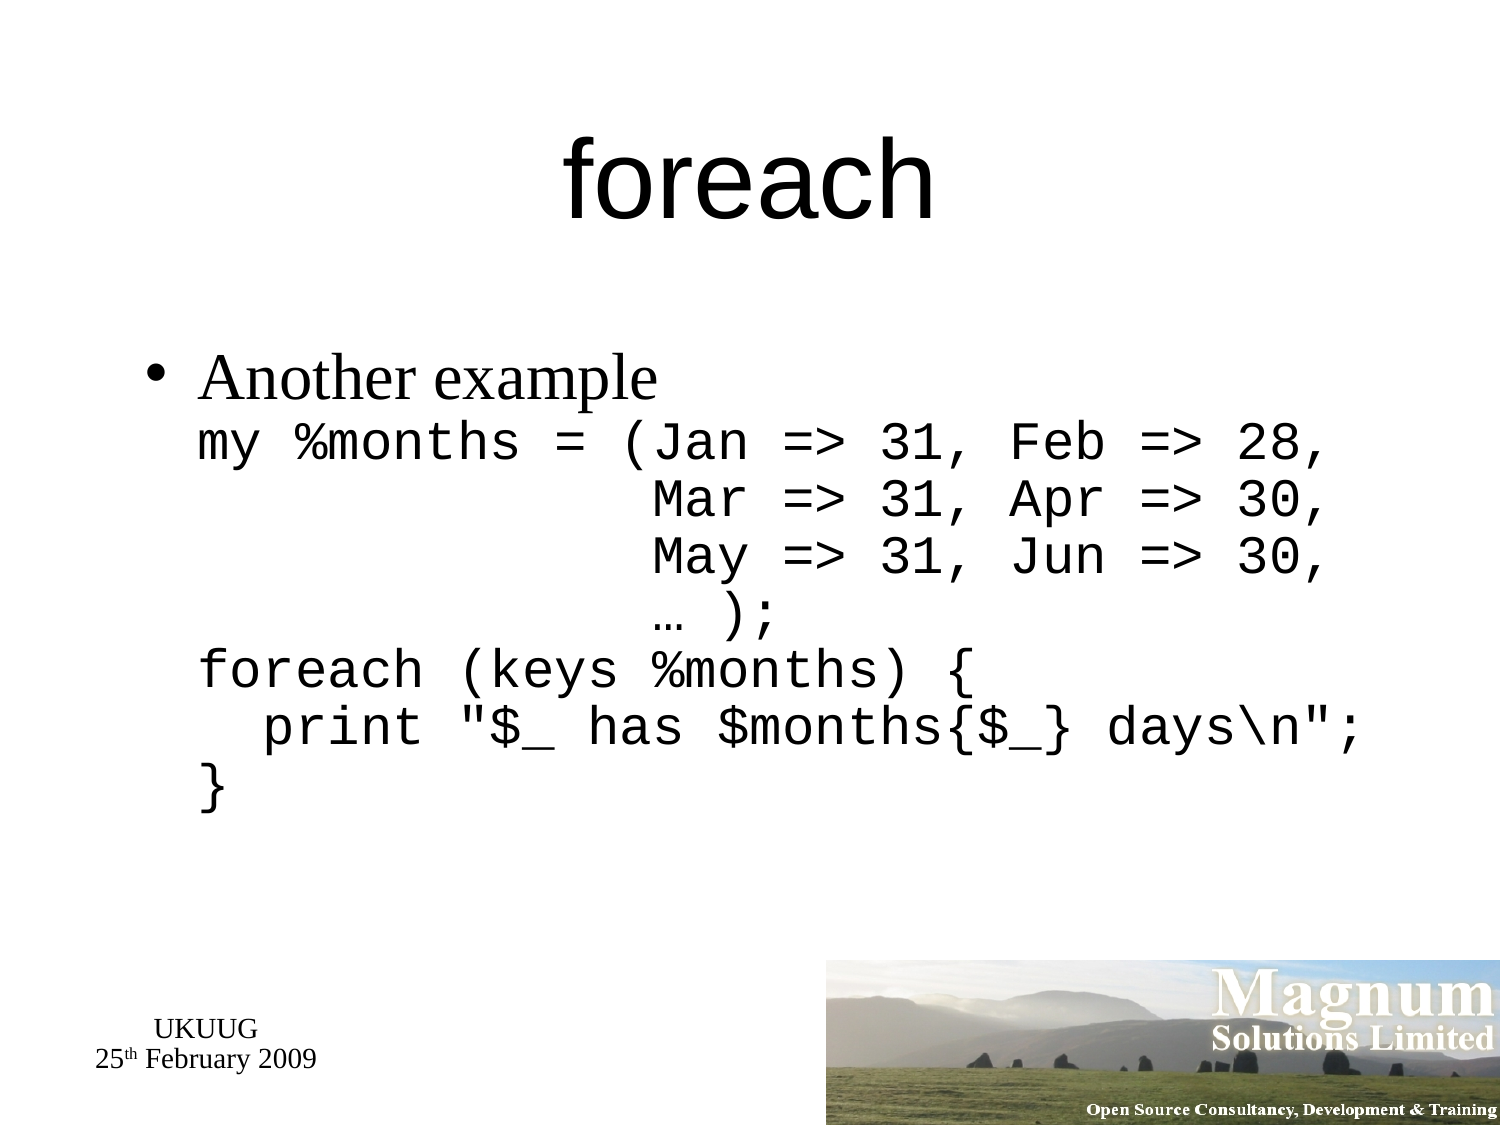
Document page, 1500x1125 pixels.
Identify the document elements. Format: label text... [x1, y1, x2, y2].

picture [826, 960, 1500, 1125]
title foreach [112, 62, 1388, 250]
list Another example my %months = (Jan => 31, Feb => 28, Mar => 31, Apr => 30, May => 31, Jun => 30, … ); foreach (keys %months) { print "$_ has $months{$_} days\n"; } [112, 337, 1388, 1013]
